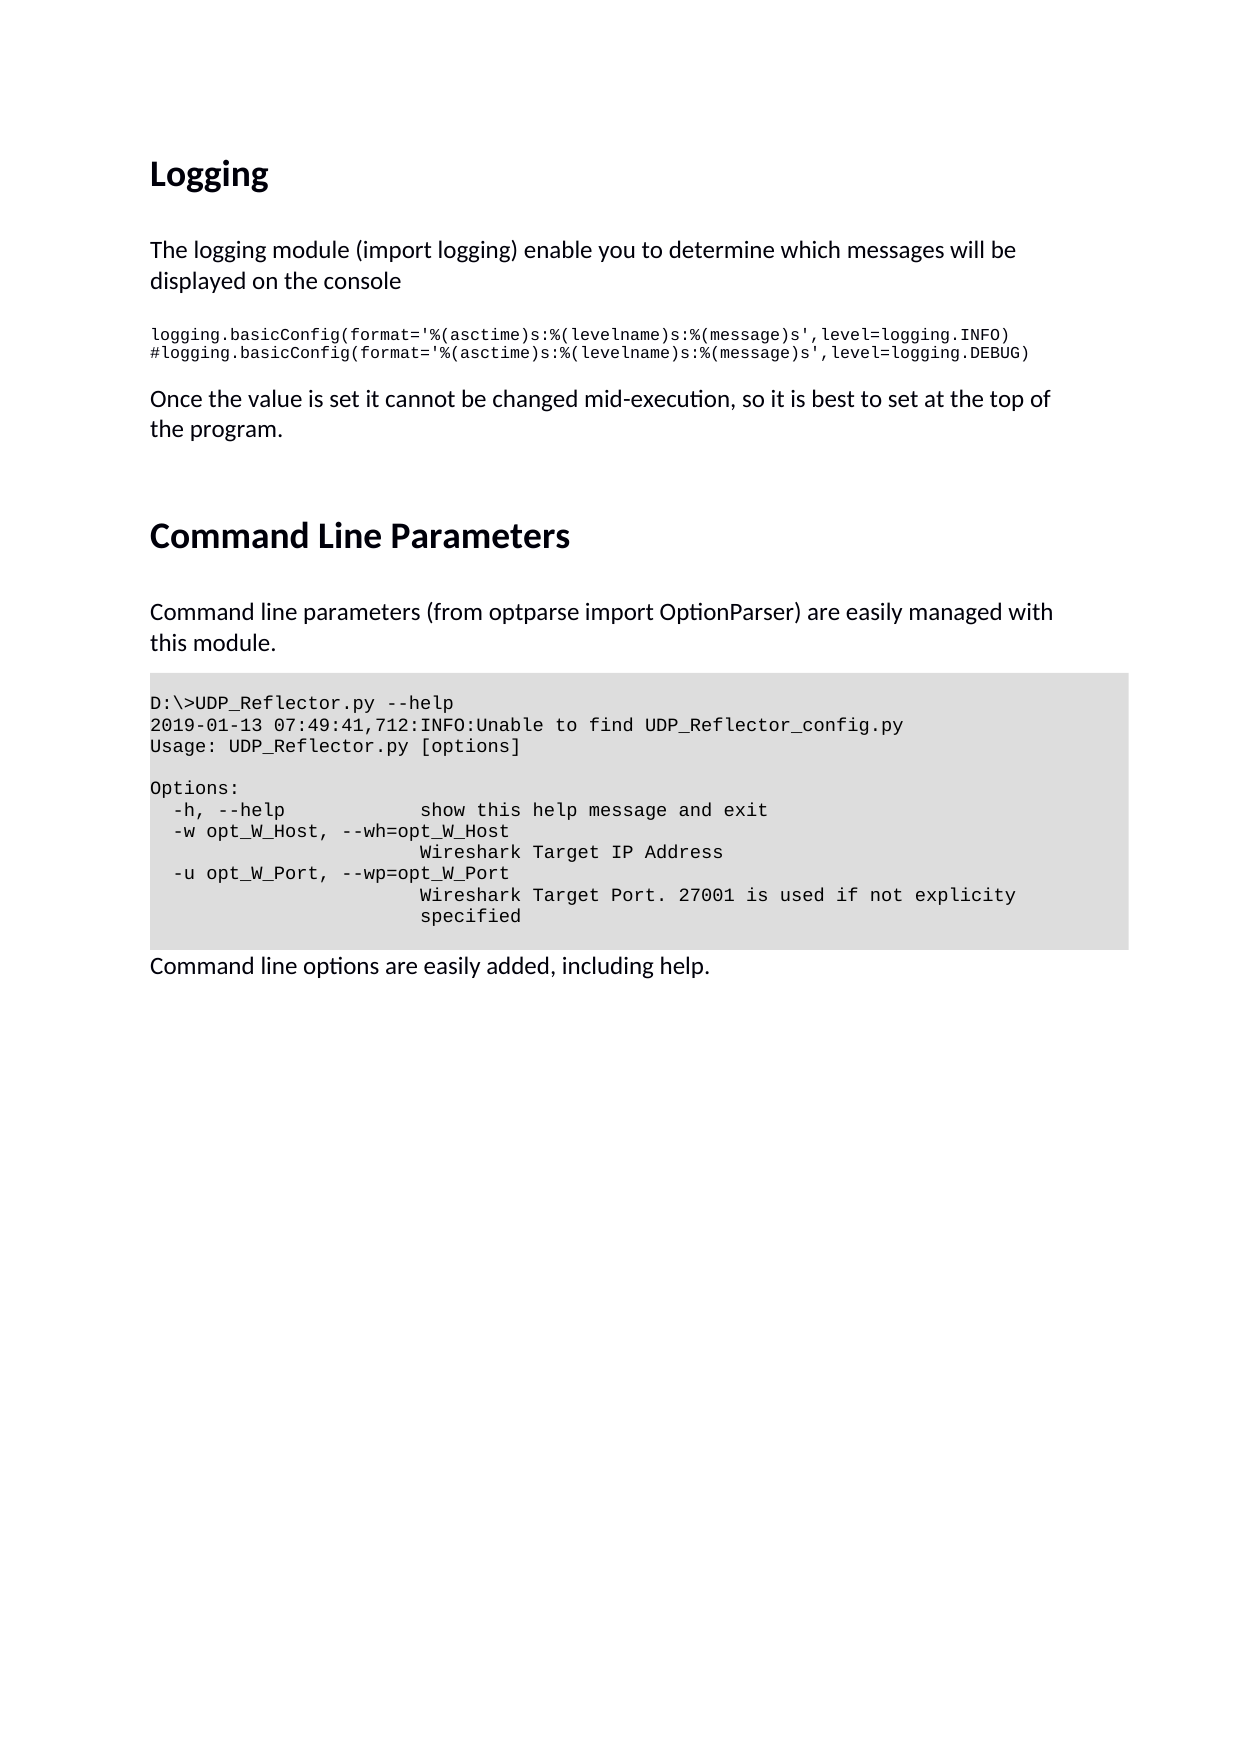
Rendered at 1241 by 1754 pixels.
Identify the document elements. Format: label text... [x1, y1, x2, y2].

text #logging.basicConfig(format='%(asctime)s:%(levelname)s:%(message)s',level=logging.DEBUG) [150, 345, 1090, 364]
text Once the value is set it cannot be changed mid-execution, so it is best to set at the top of the program. [150, 383, 1090, 444]
text logging.basicConfig(format='%(asctime)s:%(levelname)s:%(message)s',level=logging.INFO) [150, 326, 1090, 345]
text The logging module (import logging) enable you to determine which messages will be displayed on the console [150, 235, 1090, 296]
text Command line options are easily added, including help. [150, 950, 1090, 980]
subtitle Logging [150, 150, 1090, 196]
subtitle Command Line Parameters [150, 512, 1090, 558]
text Command line parameters (from optparse import OptionParser) are easily managed with this module. [150, 597, 1090, 658]
